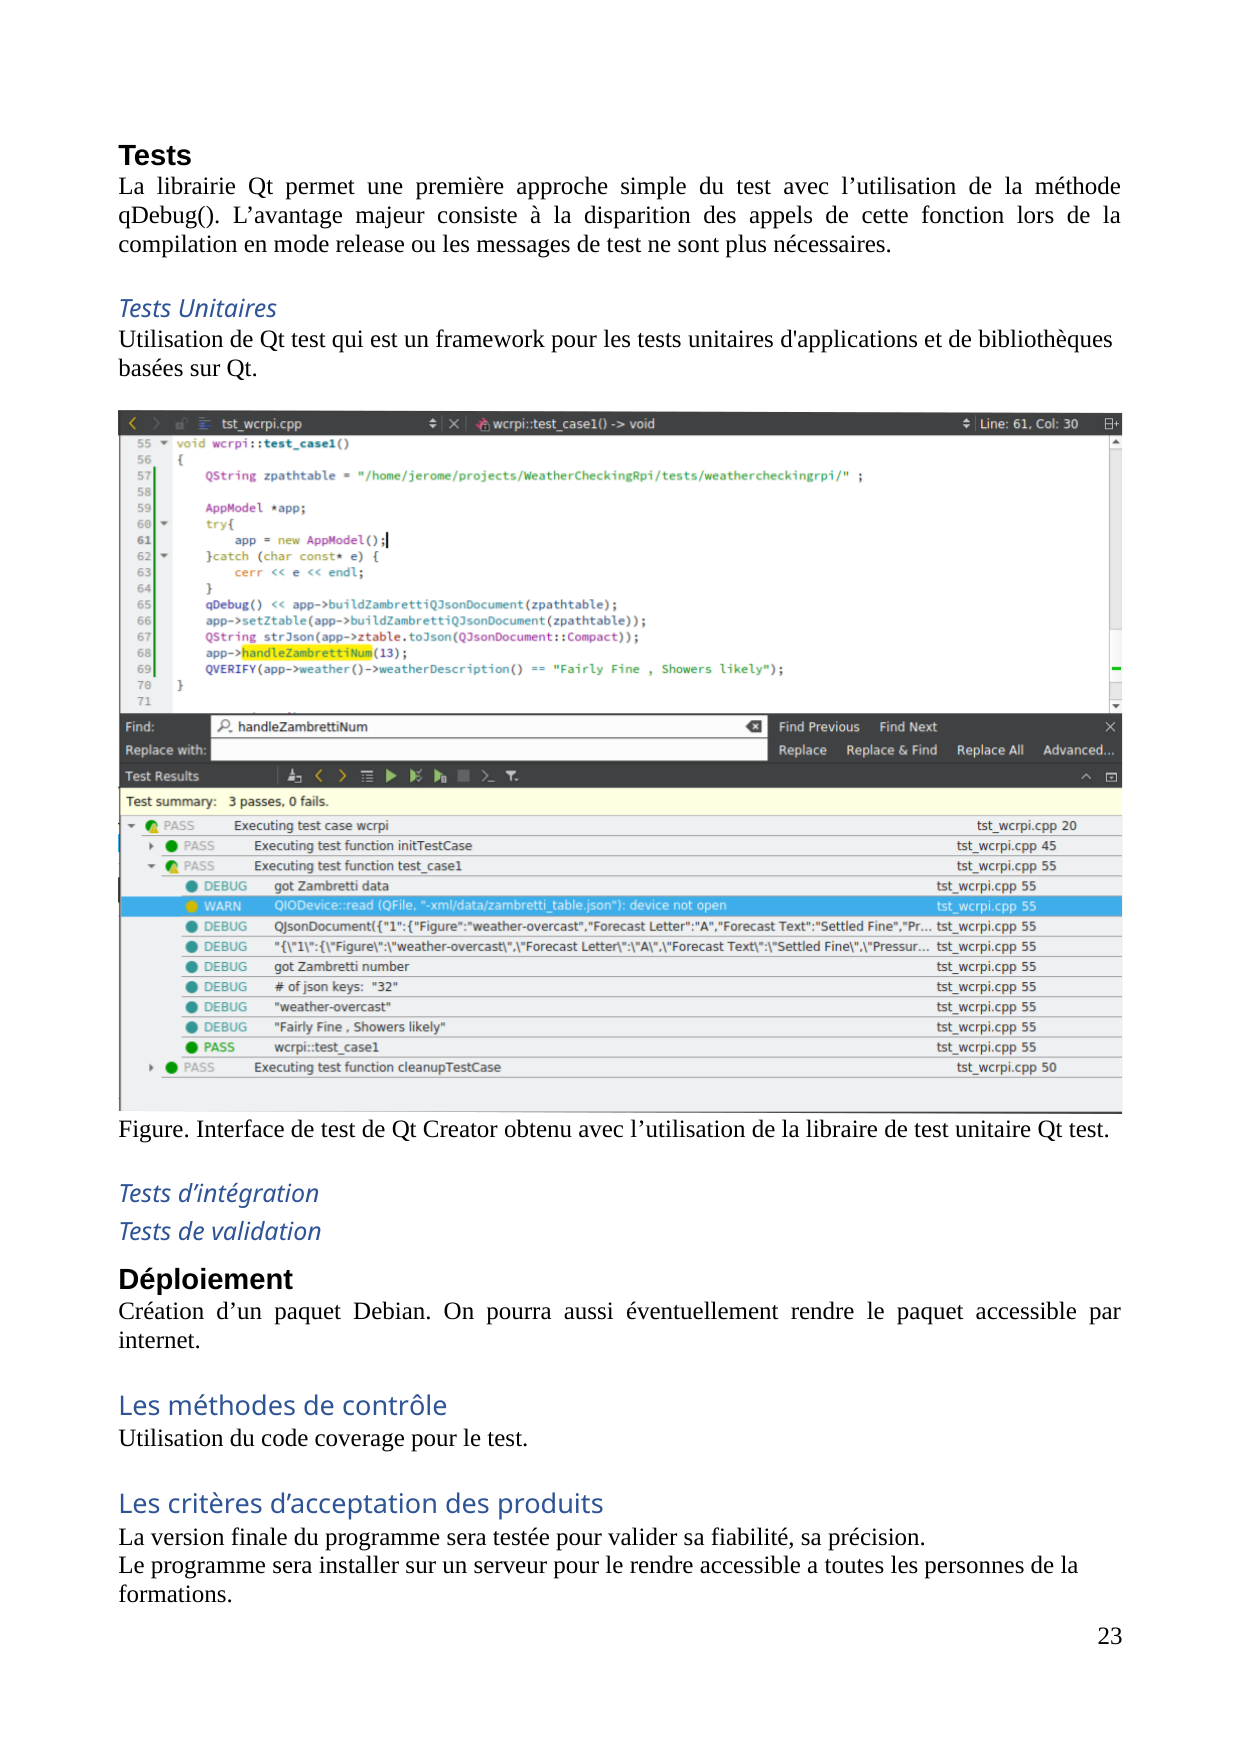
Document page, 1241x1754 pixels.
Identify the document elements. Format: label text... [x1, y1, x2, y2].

text Création d’un paquet Debian. On pourra aussi éventuellement rendre le paquet accessible par internet. [118, 1296, 1122, 1353]
text Figure. Interface de test de Qt Creator obtenu avec l’utilisation de la libraire de test unitaire Qt test. [118, 1114, 1122, 1143]
text Le programme sera installer sur un serveur pour le rendre accessible a toutes les personnes de la formations. [118, 1551, 1122, 1608]
text Utilisation de Qt test qui est un framework pour les tests unitaires d'applications et de bibliothèques basées sur Qt. [118, 324, 1122, 382]
subtitle Déploiement [118, 1262, 1122, 1296]
subtitle Tests d’intégration [118, 1176, 1122, 1209]
subtitle Tests [118, 138, 1122, 171]
subtitle Tests Unitaires [118, 290, 1122, 324]
subtitle Les critères d’acceptation des produits [118, 1485, 1122, 1522]
text La version finale du programme sera testée pour valider sa fiabilité, sa précision. [118, 1522, 1122, 1551]
subtitle Tests de validation [118, 1214, 1122, 1248]
text La librairie Qt permet une première approche simple du test avec l’utilisation de la méthode qDebug(). L’avantage majeur consiste à la disparition des appels de cette fonction lors de la compilation en mode release ou les messages de test ne sont plus nécessaires. [118, 171, 1122, 257]
text Utilisation du code coverage pour le test. [118, 1423, 1122, 1452]
subtitle Les méthodes de contrôle [118, 1386, 1122, 1423]
